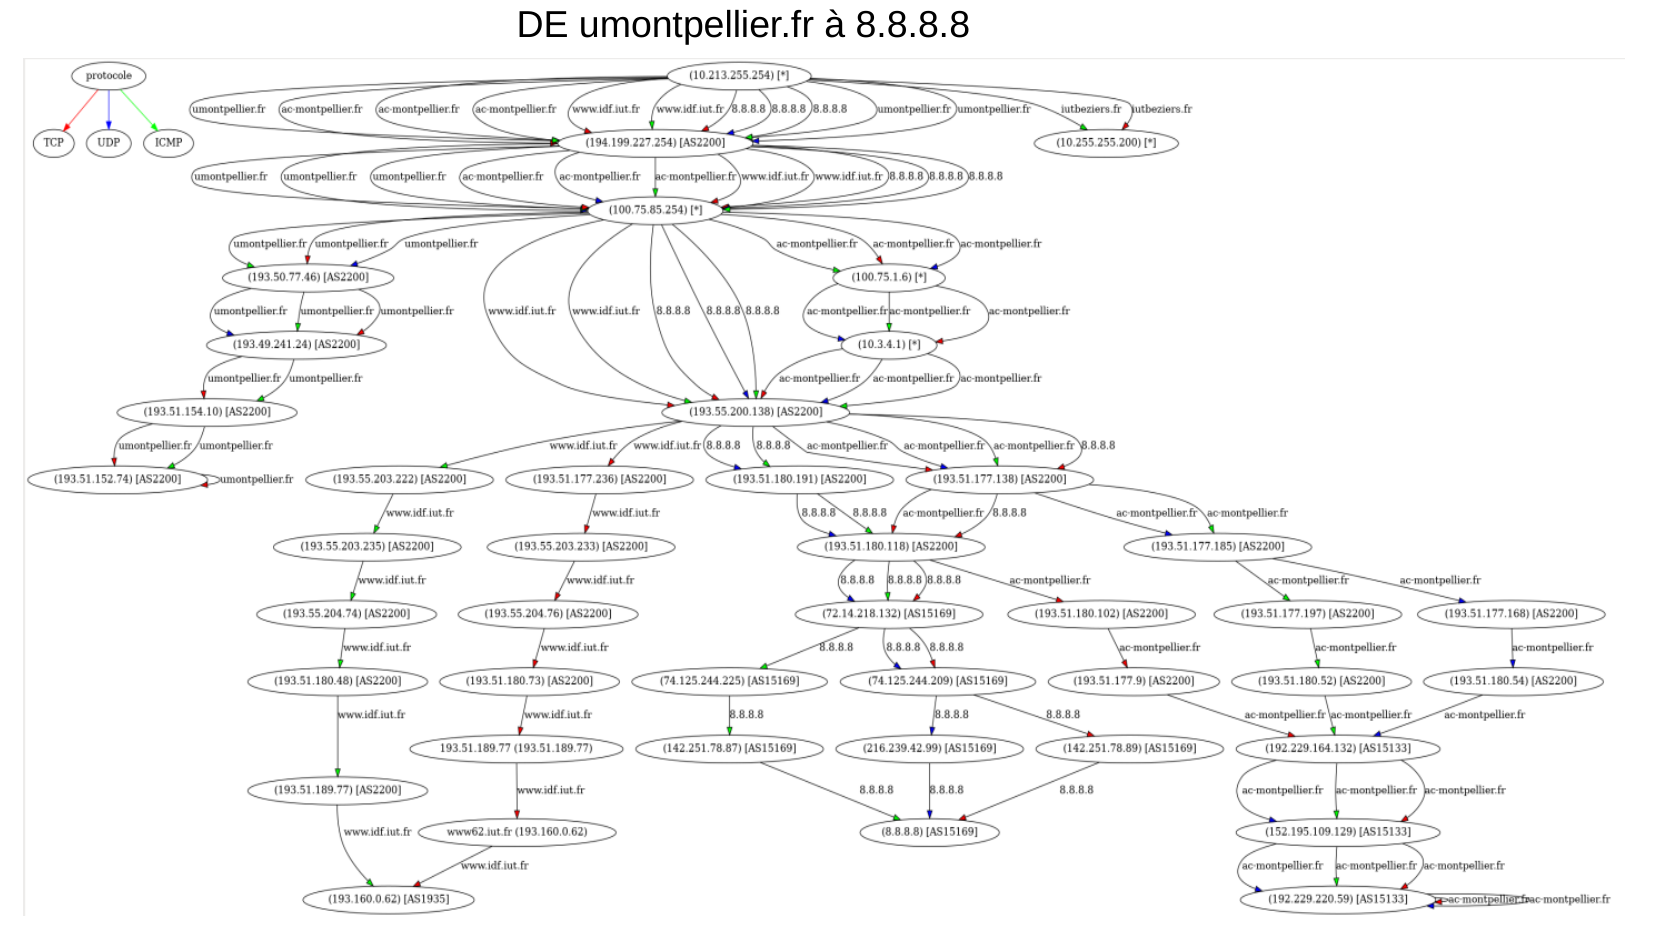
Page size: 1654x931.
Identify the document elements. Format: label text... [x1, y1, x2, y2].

text_box DE umontpellier.fr à 8.8.8.8 [501, 0, 1477, 53]
picture [23, 58, 1625, 916]
